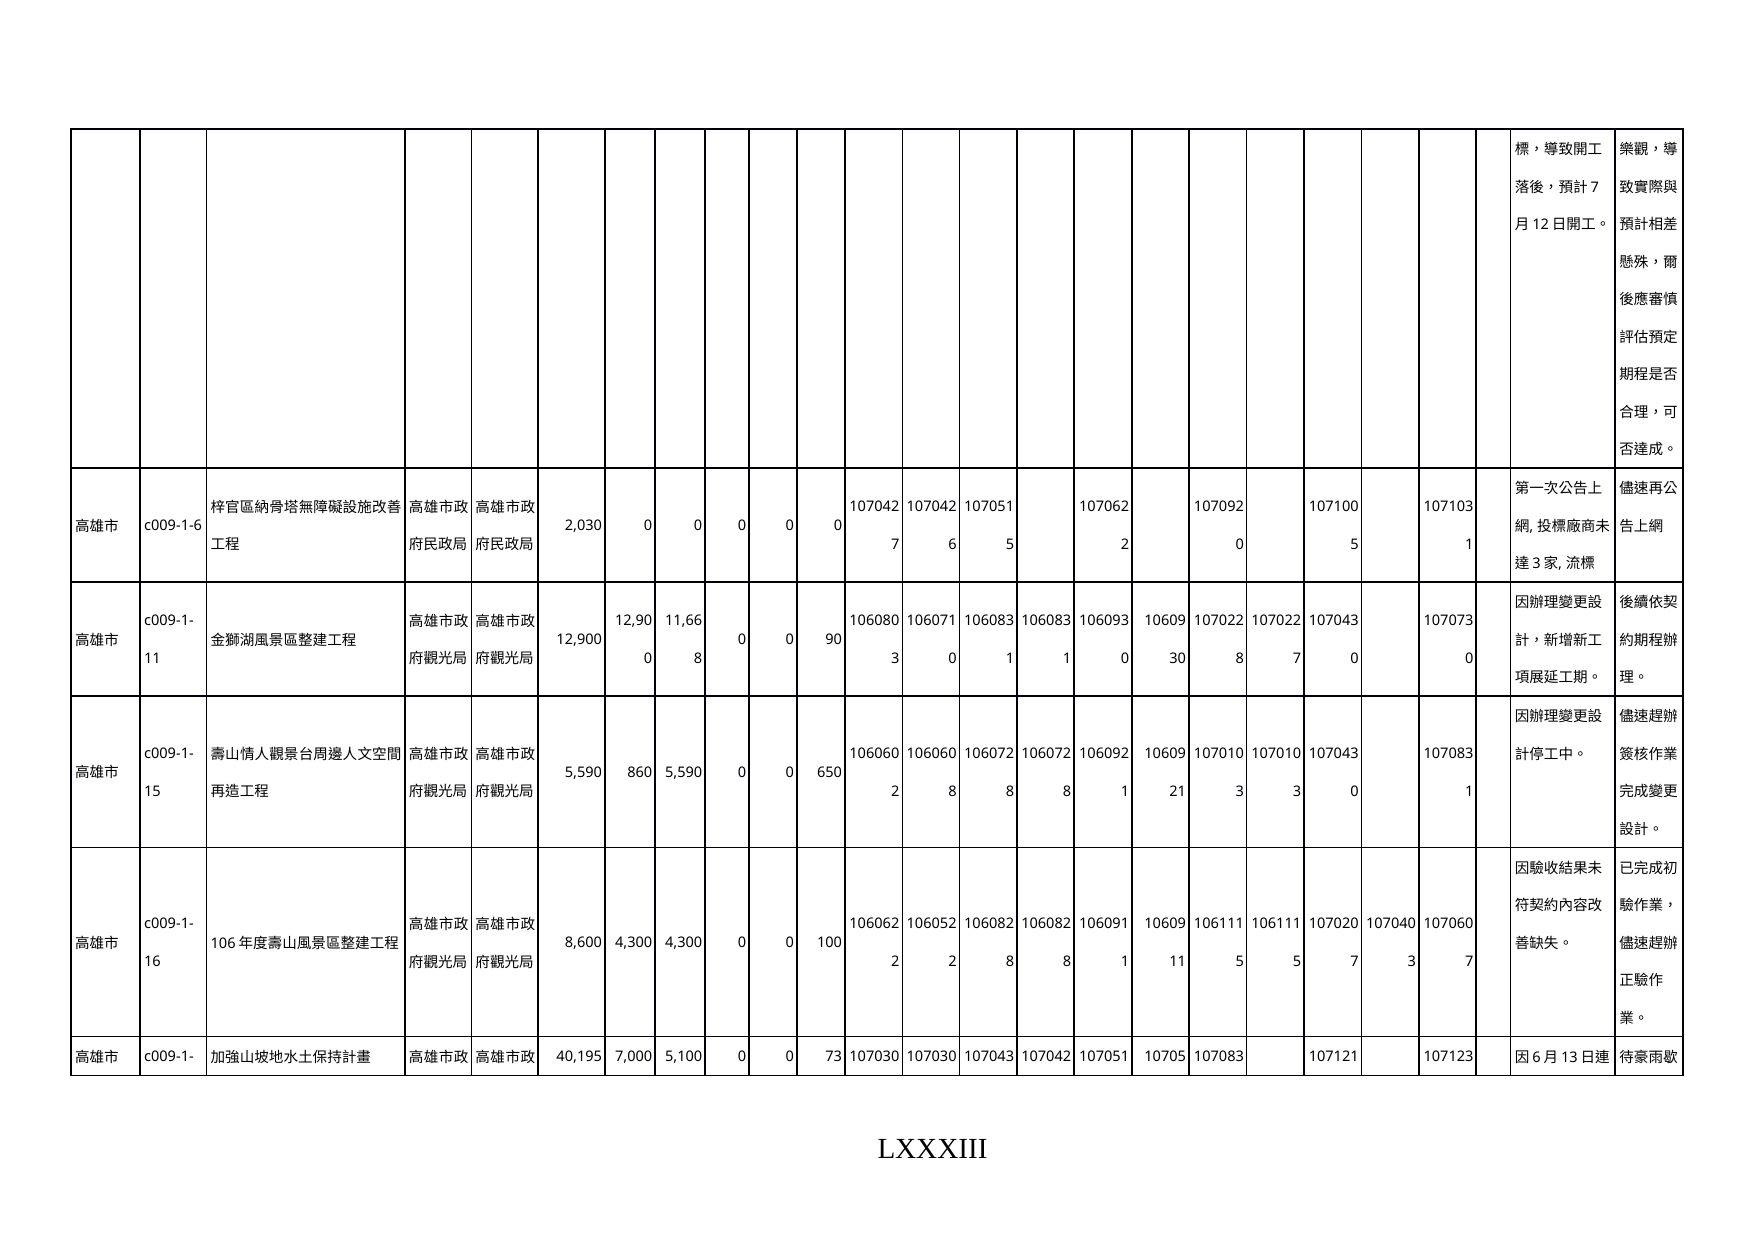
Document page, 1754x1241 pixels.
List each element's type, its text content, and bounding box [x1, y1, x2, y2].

table_cell [1477, 583, 1510, 695]
table_cell 0 [606, 469, 654, 581]
table_cell [1362, 130, 1418, 467]
table_cell 5,590 [656, 697, 704, 847]
table_cell [656, 130, 704, 467]
table_cell 1060828 [1018, 848, 1073, 1036]
table_cell 40,195 [539, 1037, 604, 1075]
table_cell 12,900 [606, 583, 654, 695]
table_cell [1190, 130, 1246, 467]
table_cell 1061115 [1247, 848, 1303, 1036]
table_cell 1060728 [960, 697, 1016, 847]
table_cell 加強山坡地水土保持計畫 [207, 1037, 404, 1075]
table_cell 106年度壽山風景區整建工程 [207, 848, 404, 1036]
table_cell 1060622 [846, 848, 902, 1036]
table_cell 1070227 [1247, 583, 1303, 695]
table_cell [472, 130, 537, 467]
table_cell 高雄市 [72, 1037, 139, 1075]
table_cell 107030 [903, 1037, 959, 1075]
table_cell 107042 [1018, 1037, 1073, 1075]
table_cell 1070403 [1362, 848, 1418, 1036]
table_cell 待豪雨歇 [1616, 1037, 1682, 1075]
table_cell 1070831 [1420, 697, 1475, 847]
table_cell 儘速趕辦簽核作業完成變更設計。 [1616, 697, 1682, 847]
table_cell 高雄市政府觀光局 [406, 848, 471, 1036]
table_cell [1477, 1037, 1510, 1075]
table_cell 0 [706, 1037, 748, 1075]
table_cell 0 [750, 469, 796, 581]
table_cell 1061115 [1190, 848, 1246, 1036]
table_cell 100 [798, 848, 844, 1036]
table_cell [606, 130, 654, 467]
table_cell 1060921 [1075, 697, 1131, 847]
table_cell 1060728 [1018, 697, 1073, 847]
table_cell 10705 [1133, 1037, 1188, 1075]
table_cell [1477, 848, 1510, 1036]
table_cell 標，導致開工落後，預計7月12日開工。 [1511, 130, 1614, 467]
table_cell 1060828 [960, 848, 1016, 1036]
table_cell 107123 [1420, 1037, 1475, 1075]
table_cell 因辦理變更設計停工中。 [1511, 697, 1614, 847]
table_cell 11,668 [656, 583, 704, 695]
table_cell 0 [750, 697, 796, 847]
table_cell 107030 [846, 1037, 902, 1075]
table_cell [1133, 469, 1188, 581]
table_cell 因辦理變更設計，新增新工項展延工期。 [1511, 583, 1614, 695]
table_cell 5,590 [539, 697, 604, 847]
table_cell 1060710 [903, 583, 959, 695]
table_cell [1477, 469, 1510, 581]
table_cell [72, 130, 139, 467]
table_cell 儘速再公告上網 [1616, 469, 1682, 581]
table_cell 1070430 [1305, 697, 1361, 847]
table_cell 4,300 [606, 848, 654, 1036]
table_cell [141, 130, 206, 467]
table_cell 1060911 [1133, 848, 1188, 1036]
table_cell 107083 [1190, 1037, 1246, 1075]
table_cell 107051 [1075, 1037, 1131, 1075]
table_cell 107043 [960, 1037, 1016, 1075]
table_cell 1070207 [1305, 848, 1361, 1036]
table_cell 4,300 [656, 848, 704, 1036]
table_cell [750, 130, 796, 467]
table_cell 高雄市 [72, 848, 139, 1036]
table_cell 1060831 [960, 583, 1016, 695]
table_cell 1070426 [903, 469, 959, 581]
table_cell 0 [750, 848, 796, 1036]
table_cell 1070103 [1247, 697, 1303, 847]
table_cell c009-1- [141, 1037, 206, 1075]
table_cell 650 [798, 697, 844, 847]
table_cell 1060602 [846, 697, 902, 847]
table_cell 0 [706, 697, 748, 847]
table_cell [1420, 130, 1475, 467]
table_cell 860 [606, 697, 654, 847]
table_cell [903, 130, 959, 467]
table_cell 高雄市 [72, 583, 139, 695]
table_cell 90 [798, 583, 844, 695]
table_cell 1070622 [1075, 469, 1131, 581]
table_cell 壽山情人觀景台周邊人文空間再造工程 [207, 697, 404, 847]
table_cell c009-1-11 [141, 583, 206, 695]
table_cell 後續依契約期程辦理。 [1616, 583, 1682, 695]
table_cell 107121 [1305, 1037, 1361, 1075]
table_cell [706, 130, 748, 467]
table_cell 樂觀，導致實際與預計相差懸殊，爾後應審慎評估預定期程是否合理，可否達成。 [1616, 130, 1682, 467]
table_cell 1071031 [1420, 469, 1475, 581]
table_cell [539, 130, 604, 467]
table_cell [798, 130, 844, 467]
table_cell [1362, 697, 1418, 847]
table_cell 高雄市政 [406, 1037, 471, 1075]
table_cell c009-1-15 [141, 697, 206, 847]
table_cell 8,600 [539, 848, 604, 1036]
table_cell 0 [706, 848, 748, 1036]
table_cell [1247, 469, 1303, 581]
table_cell [960, 130, 1016, 467]
table_cell [207, 130, 404, 467]
table_cell [1477, 697, 1510, 847]
table_cell 1070228 [1190, 583, 1246, 695]
table_cell 73 [798, 1037, 844, 1075]
table_cell 0 [706, 469, 748, 581]
table_cell 7,000 [606, 1037, 654, 1075]
table_cell 5,100 [656, 1037, 704, 1075]
table_cell 2,030 [539, 469, 604, 581]
table_cell 1070607 [1420, 848, 1475, 1036]
table_cell 高雄市 [72, 697, 139, 847]
table_cell 因驗收結果未符契約內容改善缺失。 [1511, 848, 1614, 1036]
table_cell [1362, 1037, 1418, 1075]
table_cell [1305, 130, 1361, 467]
table_cell 1070920 [1190, 469, 1246, 581]
table_cell 高雄市政府觀光局 [406, 583, 471, 695]
table_cell [1362, 469, 1418, 581]
table_cell 1060831 [1018, 583, 1073, 695]
table_cell [1018, 130, 1073, 467]
table_cell 高雄市 [72, 469, 139, 581]
table_cell 0 [750, 1037, 796, 1075]
table_cell 1060930 [1075, 583, 1131, 695]
table_cell [1075, 130, 1131, 467]
table_cell 梓官區納骨塔無障礙設施改善工程 [207, 469, 404, 581]
table_cell 高雄市政府觀光局 [472, 848, 537, 1036]
table_cell 高雄市政府觀光局 [472, 697, 537, 847]
table_cell 1060930 [1133, 583, 1188, 695]
table_cell [846, 130, 902, 467]
table_cell 12,900 [539, 583, 604, 695]
table_cell 1071005 [1305, 469, 1361, 581]
table_cell 1070515 [960, 469, 1016, 581]
table_cell 0 [750, 583, 796, 695]
table_cell [1362, 583, 1418, 695]
table_cell 1070730 [1420, 583, 1475, 695]
table_cell 1060522 [903, 848, 959, 1036]
table_cell [1018, 469, 1073, 581]
table_cell [1133, 130, 1188, 467]
table_cell [1247, 130, 1303, 467]
table_cell 0 [656, 469, 704, 581]
table_cell 1070430 [1305, 583, 1361, 695]
table_cell 高雄市政府觀光局 [472, 583, 537, 695]
table_cell 1060608 [903, 697, 959, 847]
table_cell c009-1-16 [141, 848, 206, 1036]
table_cell 1070427 [846, 469, 902, 581]
table_cell 1070103 [1190, 697, 1246, 847]
table_cell 0 [798, 469, 844, 581]
table_cell 已完成初驗作業，儘速趕辦正驗作業。 [1616, 848, 1682, 1036]
table_cell c009-1-6 [141, 469, 206, 581]
table_cell 1060803 [846, 583, 902, 695]
table_cell [1247, 1037, 1303, 1075]
table_cell 高雄市政府觀光局 [406, 697, 471, 847]
table_cell 因6月13日連 [1511, 1037, 1614, 1075]
table_cell [1477, 130, 1510, 467]
table_cell 高雄市政府民政局 [406, 469, 471, 581]
table_cell 高雄市政府民政局 [472, 469, 537, 581]
table_cell 1060921 [1133, 697, 1188, 847]
table_cell 高雄市政 [472, 1037, 537, 1075]
table_cell 1060911 [1075, 848, 1131, 1036]
table_cell [406, 130, 471, 467]
table_cell 第一次公告上網, 投標廠商未達3家, 流標 [1511, 469, 1614, 581]
table_cell 0 [706, 583, 748, 695]
table_cell 金獅湖風景區整建工程 [207, 583, 404, 695]
